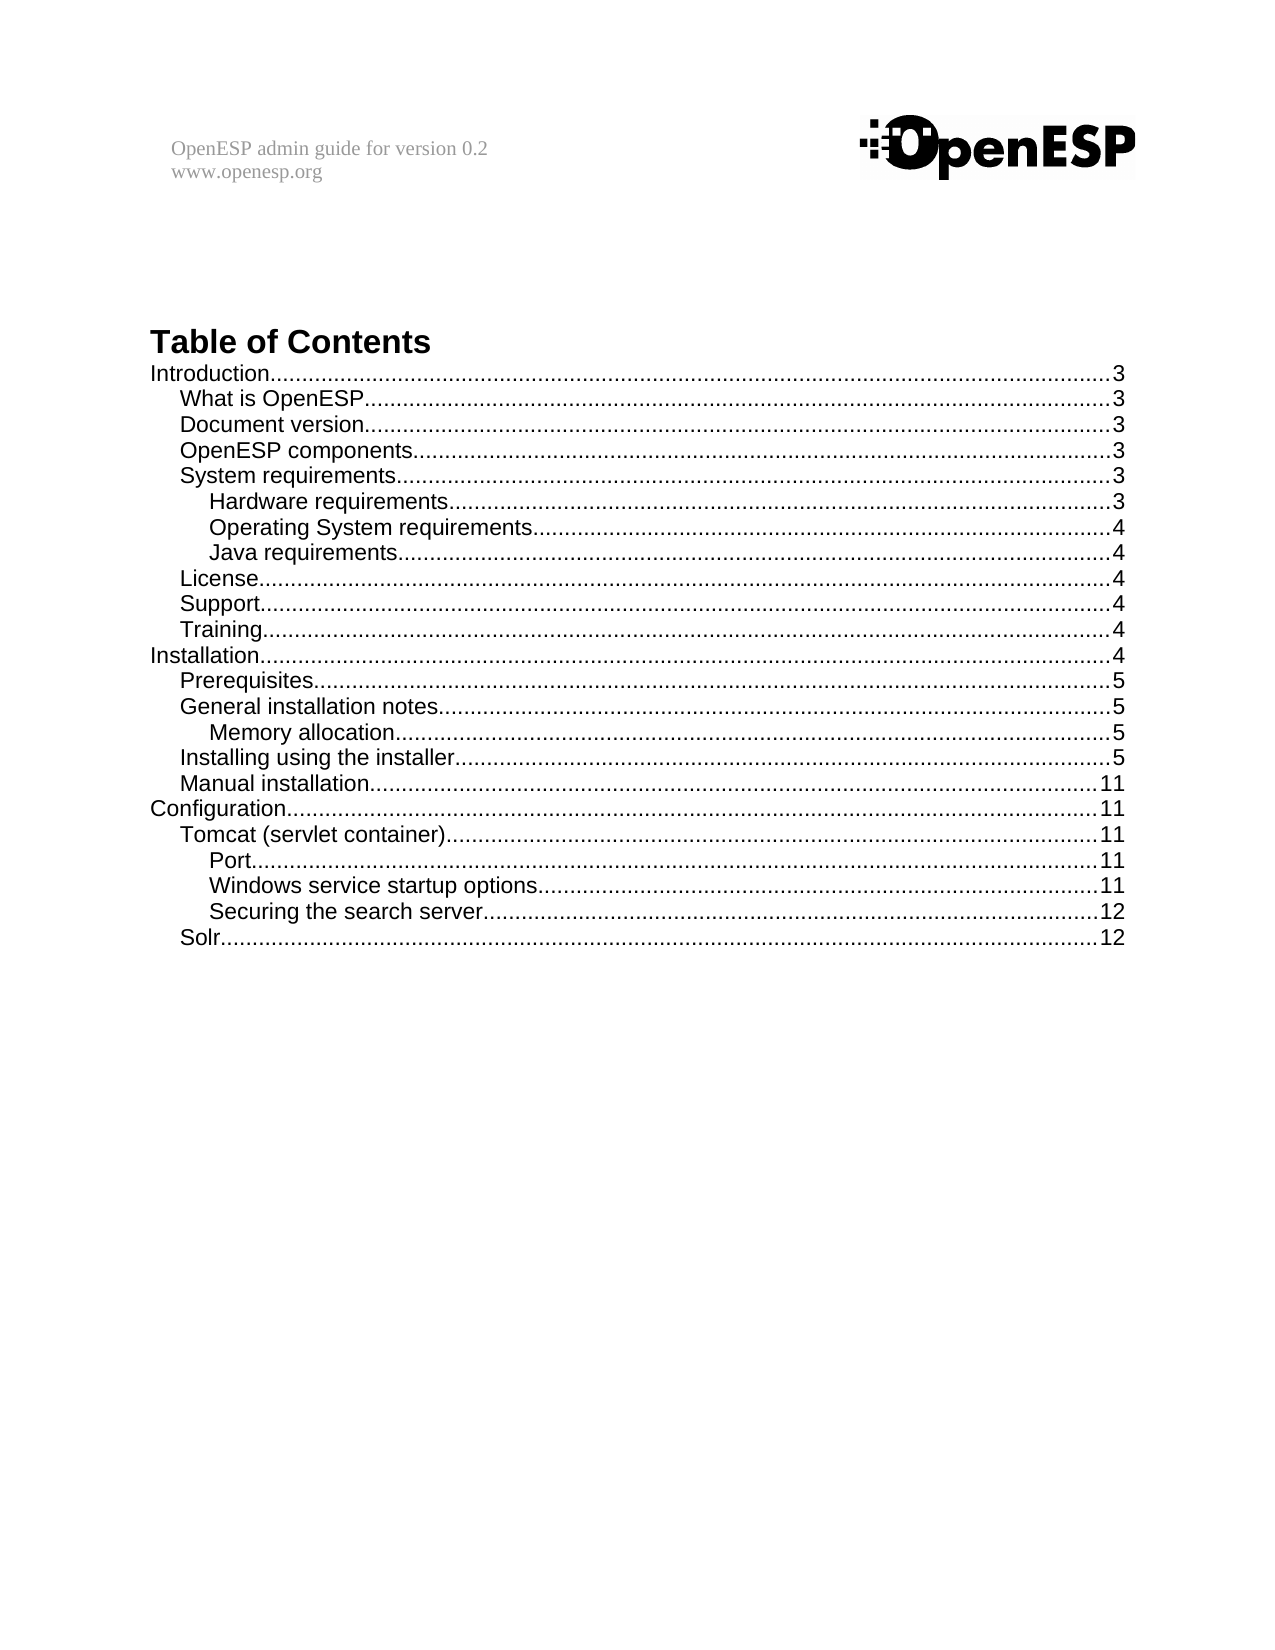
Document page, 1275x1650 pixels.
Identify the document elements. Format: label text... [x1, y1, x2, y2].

text Training 4 [179, 617, 1125, 642]
text Memory allocation 5 [209, 719, 1125, 745]
text Installation 4 [150, 642, 1125, 668]
text Prerequisites 5 [179, 668, 1125, 694]
picture [859, 115, 1136, 180]
text Operating System requirements 4 [209, 514, 1125, 540]
text General installation notes 5 [179, 694, 1125, 719]
text Support 4 [179, 591, 1125, 617]
text Manual installation 11 [179, 771, 1125, 796]
text Document version 3 [179, 412, 1125, 437]
text Securing the search server 12 [209, 899, 1125, 924]
text What is OpenESP 3 [179, 386, 1125, 412]
text License 4 [179, 566, 1125, 591]
text Installing using the installer 5 [179, 745, 1125, 771]
text Hardware requirements 3 [209, 489, 1125, 514]
text Introduction 3 [150, 361, 1125, 386]
text Tomcat (servlet container) 11 [179, 822, 1125, 847]
text Windows service startup options 11 [209, 873, 1125, 899]
text Configuration 11 [150, 796, 1125, 822]
subtitle Table of Contents [150, 323, 1125, 361]
text OpenESP components 3 [179, 437, 1125, 463]
text Solr 12 [179, 924, 1125, 950]
text Port 11 [209, 847, 1125, 873]
text Java requirements 4 [209, 540, 1125, 566]
text System requirements 3 [179, 463, 1125, 489]
